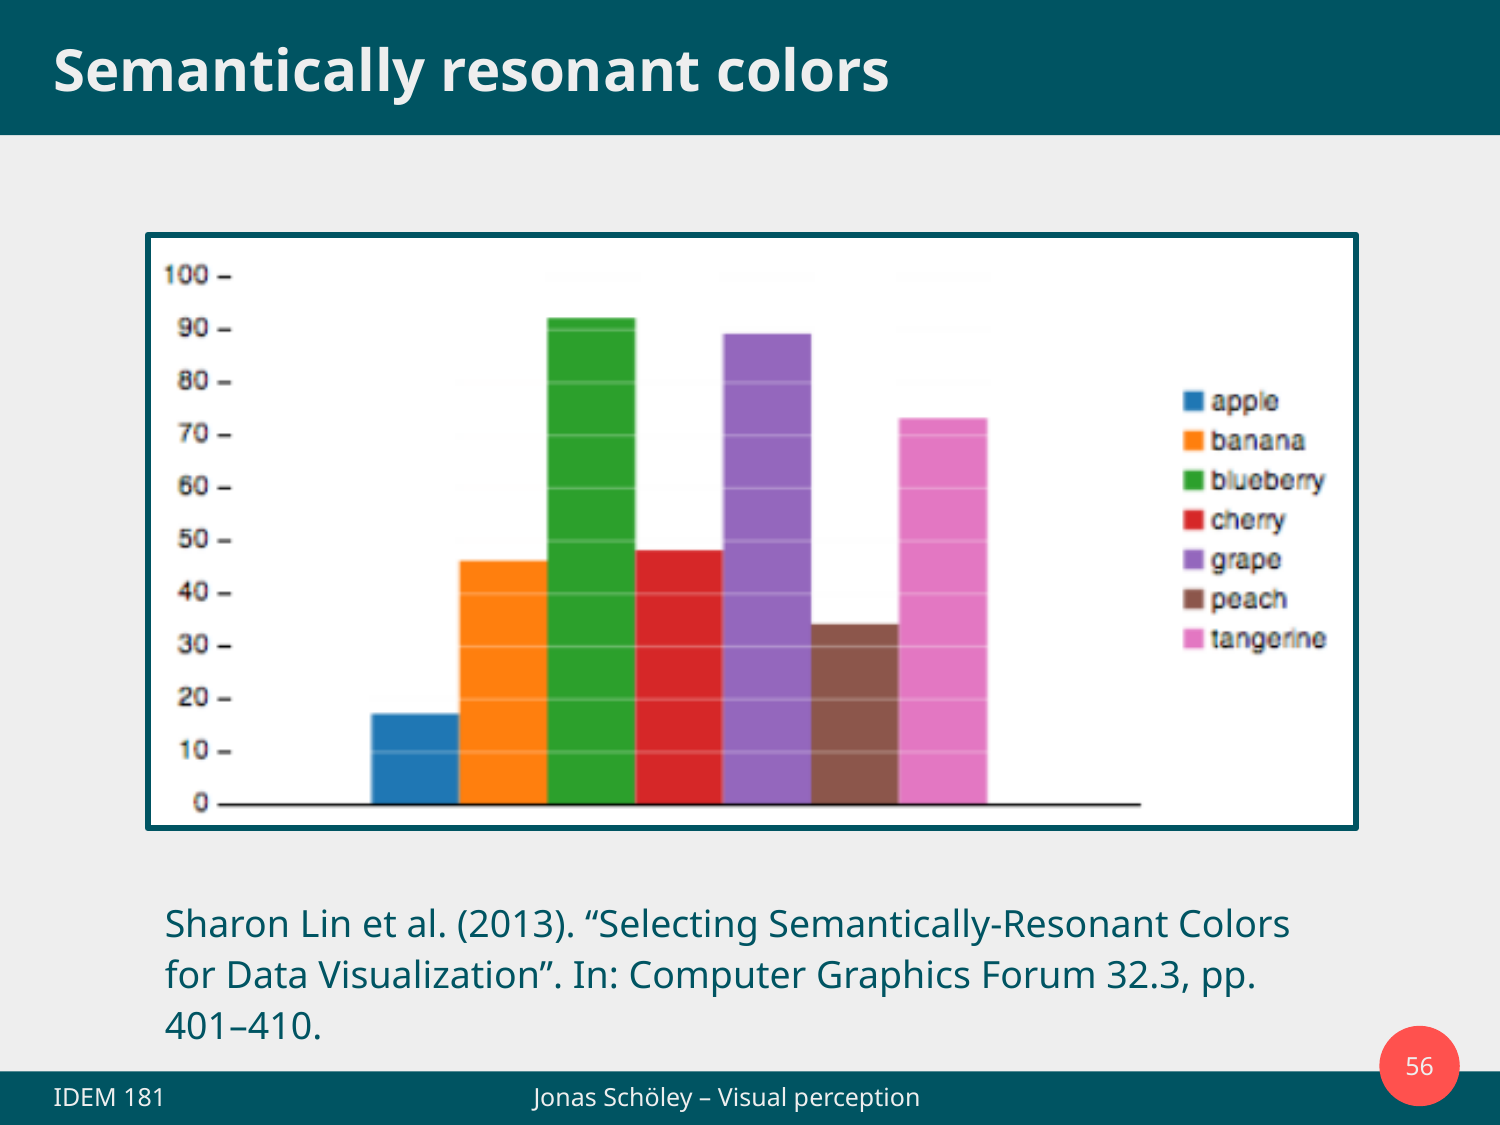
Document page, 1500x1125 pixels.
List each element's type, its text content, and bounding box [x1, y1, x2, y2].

text_box Sharon Lin et al. (2013). “Selecting Semantically-Resonant Colors for Data Visualization”. In: Computer Graphics Forum 32.3, pp. 401–410. [150, 890, 1336, 1005]
picture [150, 237, 1353, 826]
title Semantically resonant colors [53, 0, 1447, 141]
